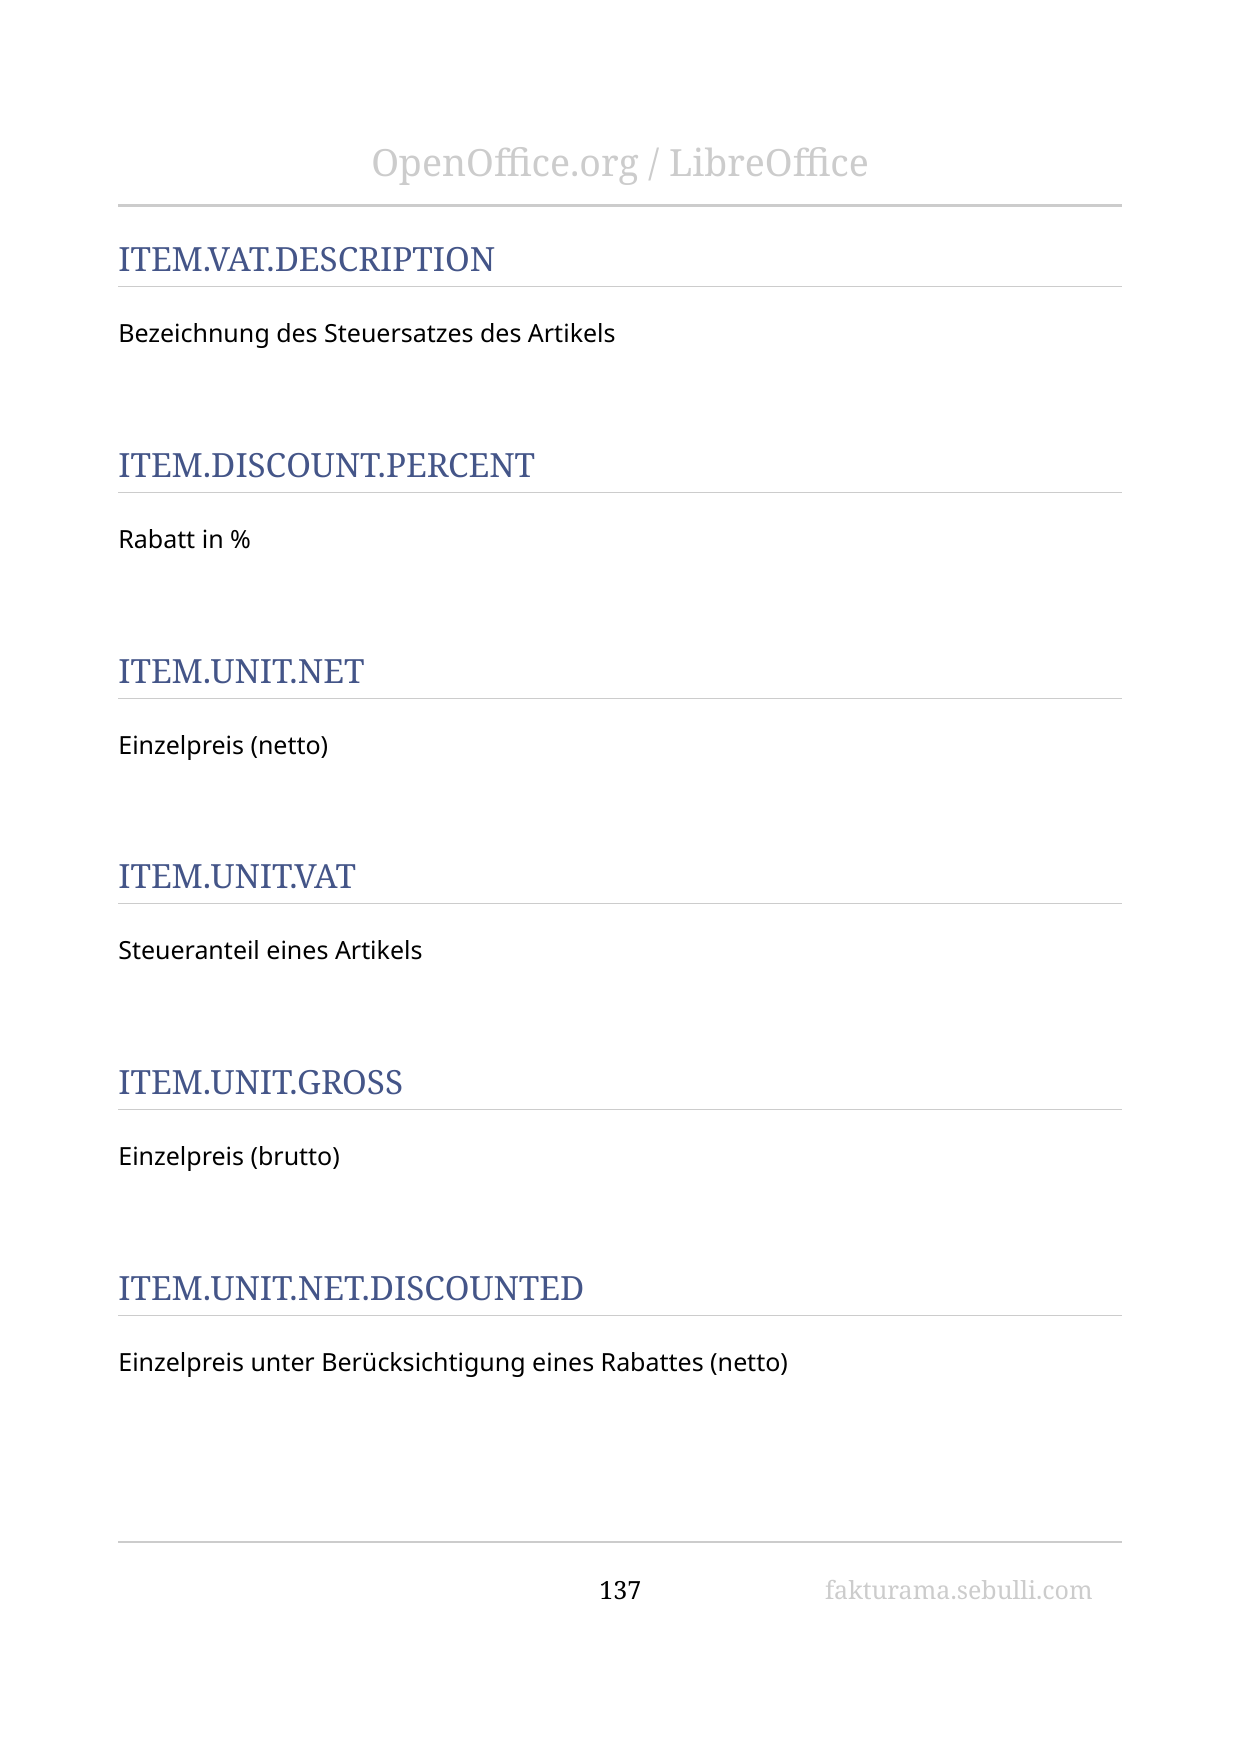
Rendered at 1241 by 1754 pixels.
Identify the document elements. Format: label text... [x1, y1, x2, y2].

subtitle ITEM.UNIT.NET [118, 648, 1122, 698]
subtitle ITEM.VAT.DESCRIPTION [118, 236, 1122, 286]
text Einzelpreis (brutto) [118, 1139, 1122, 1173]
text Einzelpreis (netto) [118, 727, 1122, 761]
text Einzelpreis unter Berücksichtigung eines Rabattes (netto) [118, 1344, 1122, 1378]
text Bezeichnung des Steuersatzes des Artikels [118, 316, 1122, 350]
subtitle ITEM.UNIT.NET.DISCOUNTED [118, 1265, 1122, 1315]
subtitle ITEM.UNIT.GROSS [118, 1059, 1122, 1109]
subtitle ITEM.DISCOUNT.PERCENT [118, 442, 1122, 492]
subtitle ITEM.UNIT.VAT [118, 853, 1122, 903]
text Rabatt in % [118, 522, 1122, 556]
text Steueranteil eines Artikels [118, 933, 1122, 967]
